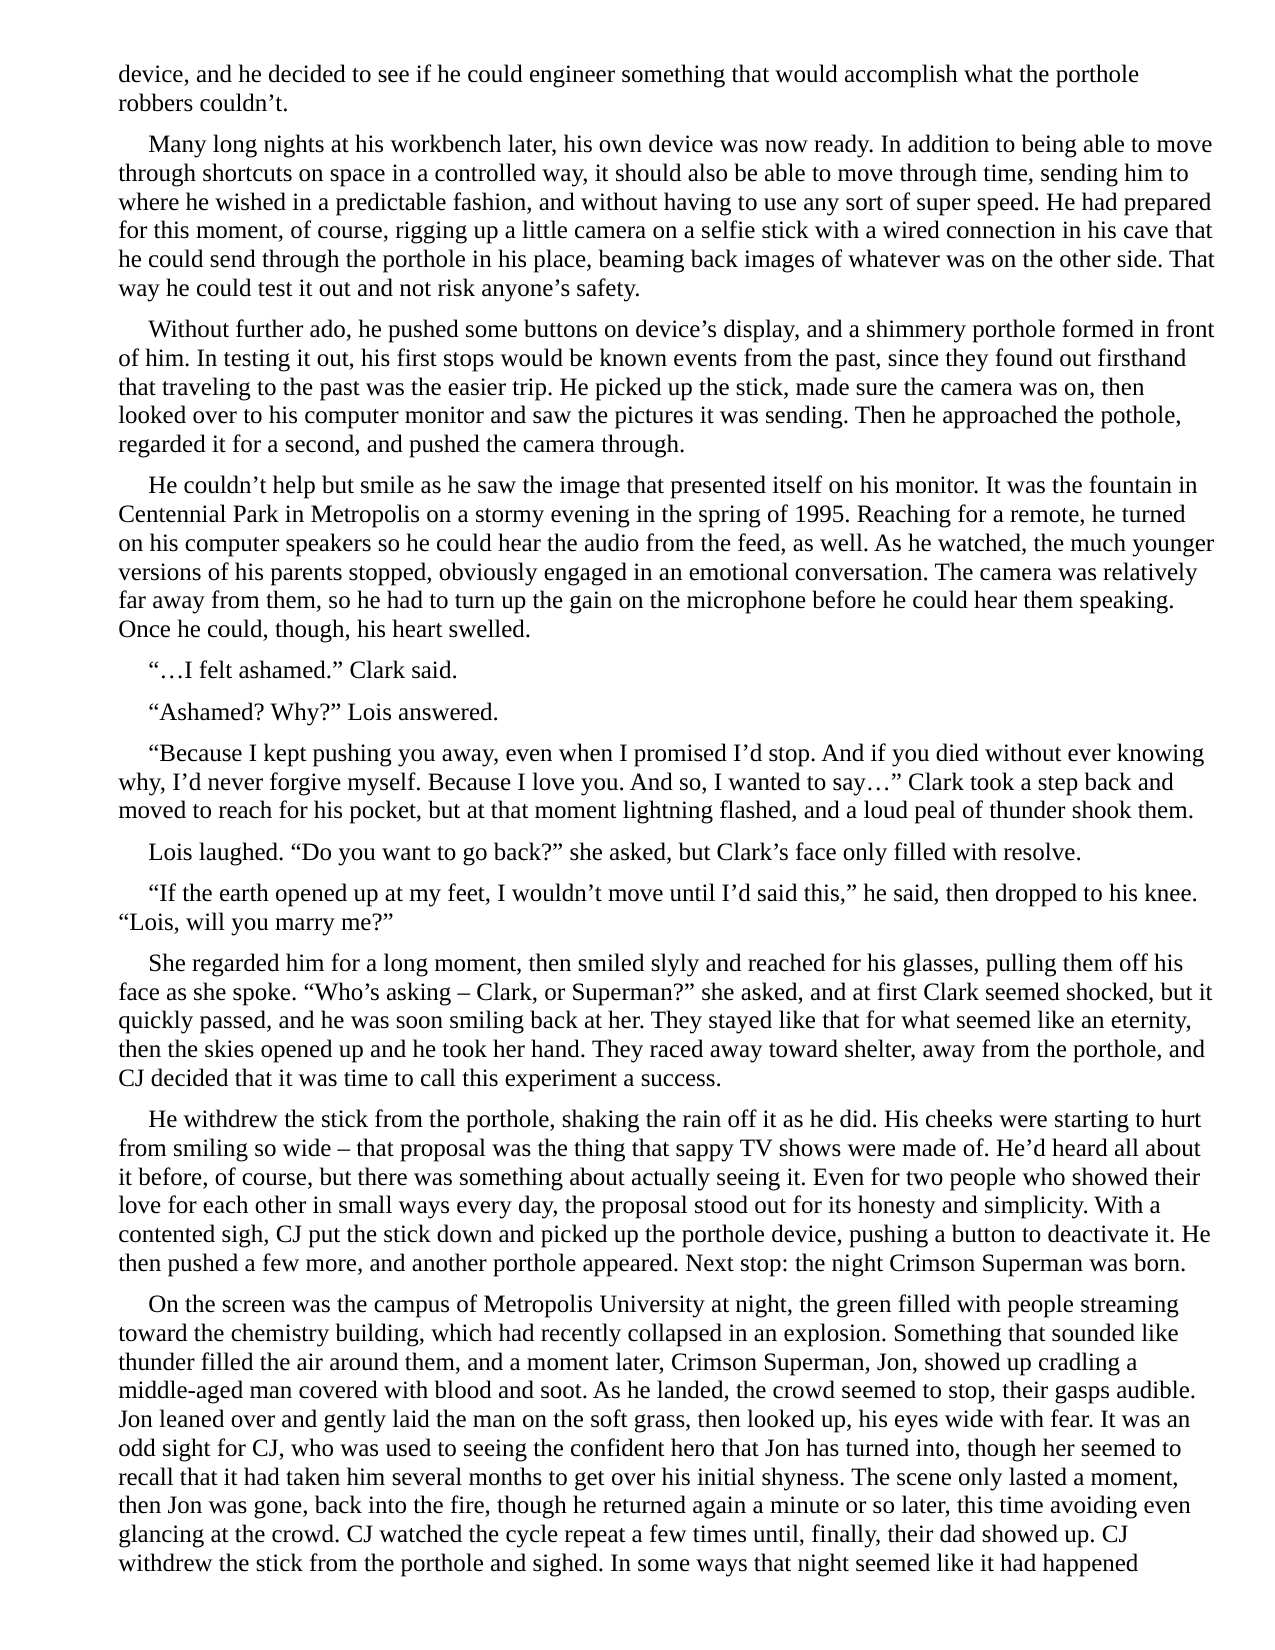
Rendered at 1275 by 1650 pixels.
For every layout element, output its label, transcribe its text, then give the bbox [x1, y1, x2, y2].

text He couldn’t help but smile as he saw the image that presented itself on his monitor. It was the fountain in Centennial Park in Metropolis on a stormy evening in the spring of 1995. Reaching for a remote, he turned on his computer speakers so he could hear the audio from the feed, as well. As he watched, the much younger versions of his parents stopped, obviously engaged in an emotional conversation. The camera was relatively far away from them, so he had to turn up the gain on the microphone before he could hear them speaking. Once he could, though, his heart swelled. [118, 470, 1216, 643]
text “If the earth opened up at my feet, I wouldn’t move until I’d said this,” he said, then dropped to his knee. “Lois, will you marry me?” [118, 878, 1216, 935]
text “Ashamed? Why?” Lois answered. [118, 697, 1216, 725]
text “…I felt ashamed.” Clark said. [118, 655, 1216, 684]
text Many long nights at his workbench later, his own device was now ready. In addition to being able to move through shortcuts on space in a controlled way, it should also be able to move through time, sending him to where he wished in a predictable fashion, and without having to use any sort of super speed. He had prepared for this moment, of course, rigging up a little camera on a selfie stick with a wired connection in his cave that he could send through the porthole in his place, beaming back images of whatever was on the other side. That way he could test it out and not risk anyone’s safety. [118, 129, 1216, 302]
text Lois laughed. “Do you want to go back?” she asked, but Clark’s face only filled with resolve. [118, 837, 1216, 865]
text “Because I kept pushing you away, even when I promised I’d stop. And if you died without ever knowing why, I’d never forgive myself. Because I love you. And so, I wanted to say…” Clark took a step back and moved to reach for his pocket, but at that moment lightning flashed, and a loud peal of thunder shook them. [118, 738, 1216, 824]
text device, and he decided to see if he could engineer something that would accomplish what the porthole robbers couldn’t. [118, 59, 1216, 117]
text Without further ado, he pushed some buttons on device’s display, and a shimmery porthole formed in front of him. In testing it out, his first stops would be known events from the past, since they found out firsthand that traveling to the past was the easier trip. He picked up the stick, made sure the camera was on, then looked over to his computer monitor and saw the pictures it was sending. Then he approached the pothole, regarded it for a second, and pushed the camera through. [118, 314, 1216, 458]
text She regarded him for a long moment, then smiled slyly and reached for his glasses, pulling them off his face as she spoke. “Who’s asking – Clark, or Superman?” she asked, and at first Clark seemed shocked, but it quickly passed, and he was soon smiling back at her. They stayed like that for what seemed like an eternity, then the skies opened up and he took her hand. They raced away toward shelter, away from the porthole, and CJ decided that it was time to call this experiment a success. [118, 948, 1216, 1092]
text He withdrew the stick from the porthole, shaking the rain off it as he did. His cheeks were starting to hurt from smiling so wide – that proposal was the thing that sappy TV shows were made of. He’d heard all about it before, of course, but there was something about actually seeing it. Even for two people who showed their love for each other in small ways every day, the proposal stood out for its honesty and simplicity. With a contented sigh, CJ put the stick down and picked up the porthole device, pushing a button to deactivate it. He then pushed a few more, and another porthole appeared. Next stop: the night Crimson Superman was born. [118, 1104, 1216, 1277]
text On the screen was the campus of Metropolis University at night, the green filled with people streaming toward the chemistry building, which had recently collapsed in an explosion. Something that sounded like thunder filled the air around them, and a moment later, Crimson Superman, Jon, showed up cradling a middle-aged man covered with blood and soot. As he landed, the crowd seemed to stop, their gasps audible. Jon leaned over and gently laid the man on the soft grass, then looked up, his eyes wide with fear. It was an odd sight for CJ, who was used to seeing the confident hero that Jon has turned into, though her seemed to recall that it had taken him several months to get over his initial shyness. The scene only lasted a moment, then Jon was gone, back into the fire, though he returned again a minute or so later, this time avoiding even glancing at the crowd. CJ watched the cycle repeat a few times until, finally, their dad showed up. CJ withdrew the stick from the porthole and sighed. In some ways that night seemed like it had happened [118, 1289, 1216, 1577]
